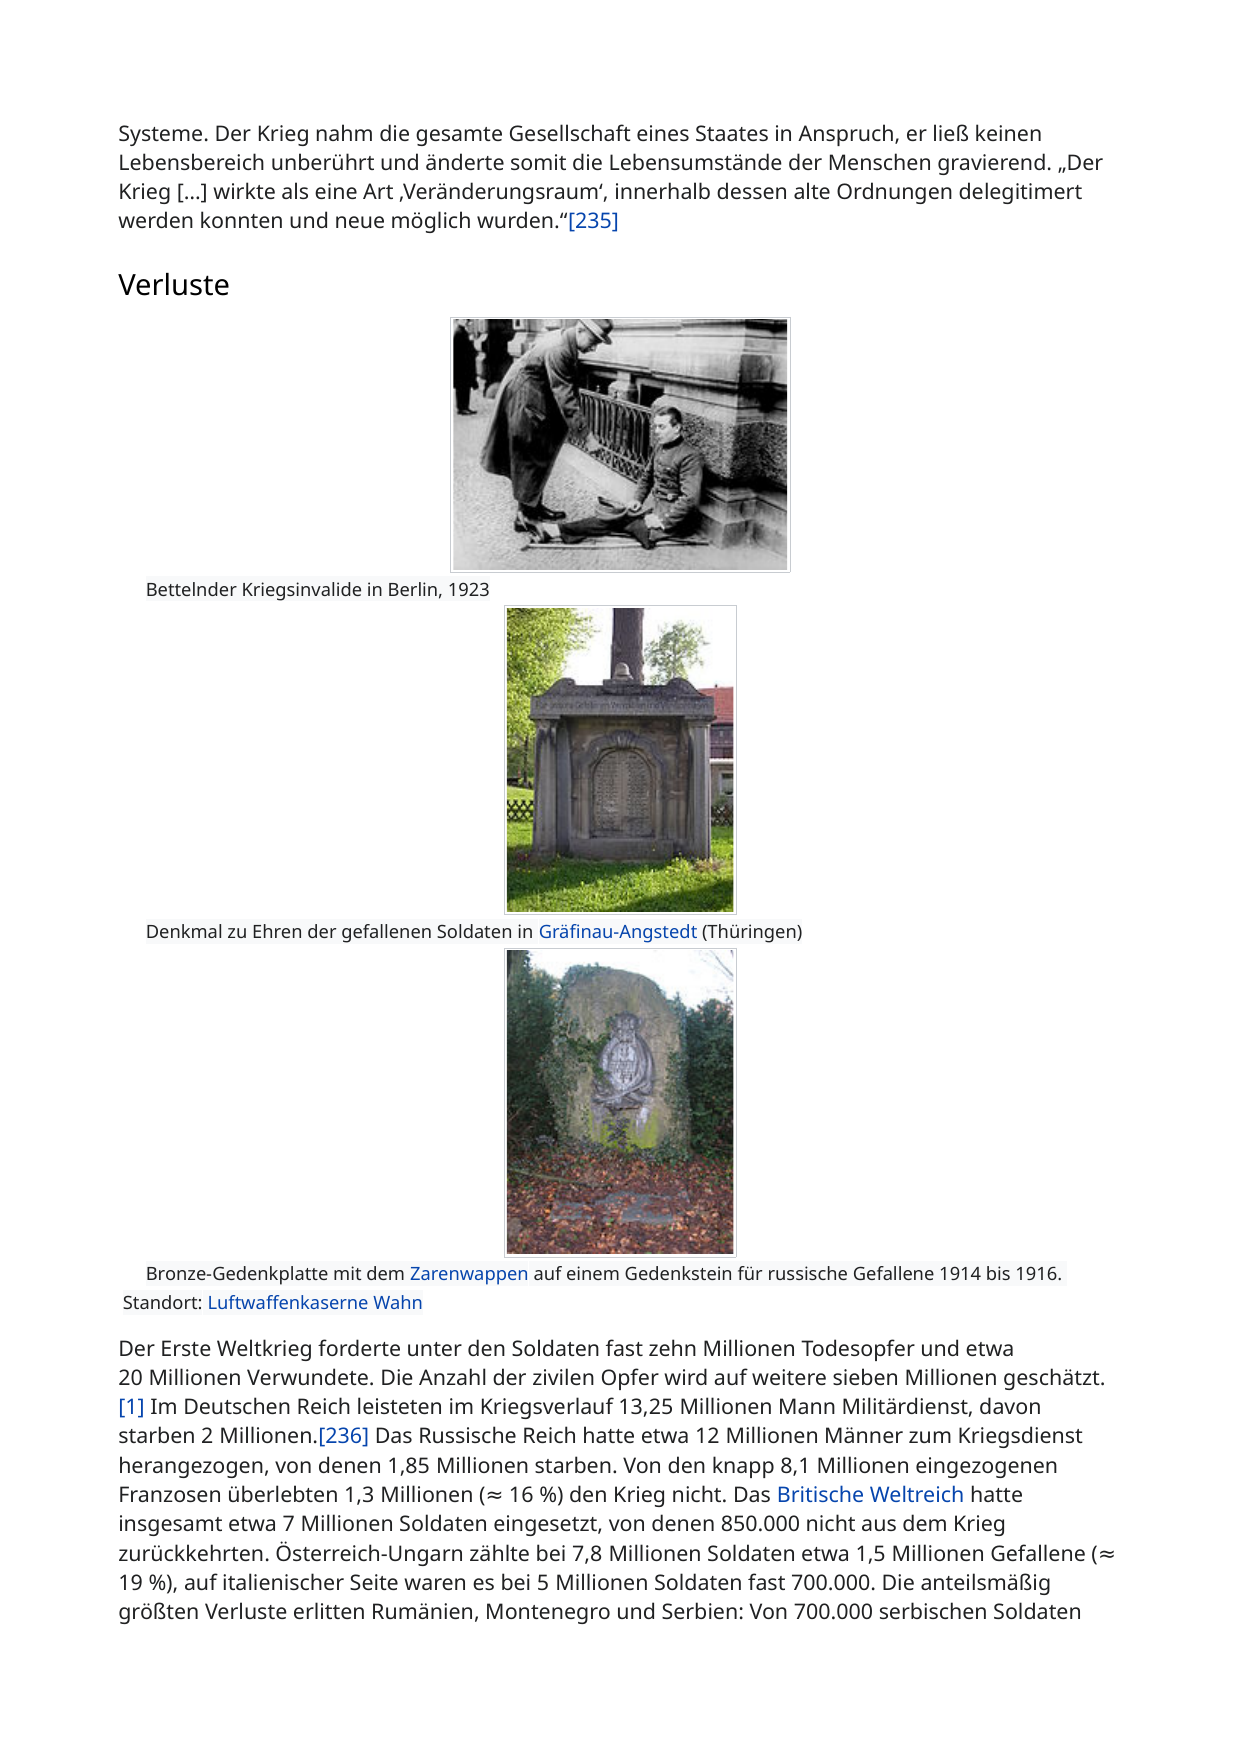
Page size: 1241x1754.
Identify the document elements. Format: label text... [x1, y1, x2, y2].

text Systeme. Der Krieg nahm die gesamte Gesellschaft eines Staates in Anspruch, er ließ keinen Lebensbereich unberührt und änderte somit die Lebensumstände der Menschen gravierend. „Der Krieg […] wirkte als eine Art ‚Veränderungsraum‘, innerhalb dessen alte Ordnungen delegitimert werden konnten und neue möglich wurden.“[235] [118, 118, 1122, 235]
subtitle Verluste [118, 264, 1122, 304]
text Bronze-Gedenkplatte mit dem Zarenwappen auf einem Gedenkstein für russische Gefallene 1914 bis 1916. Standort: Luftwaffenkaserne Wahn [123, 1261, 1122, 1315]
picture [453, 319, 788, 570]
text Der Erste Weltkrieg forderte unter den Soldaten fast zehn Millionen Todesopfer und etwa 20 Millionen Verwundete. Die Anzahl der zivilen Opfer wird auf weitere sieben Millionen geschätzt.[1] Im Deutschen Reich leisteten im Kriegsverlauf 13,25 Millionen Mann Militärdienst, davon starben 2 Millionen.[236] Das Russische Reich hatte etwa 12 Millionen Männer zum Kriegsdienst herangezogen, von denen 1,85 Millionen starben. Von den knapp 8,1 Millionen eingezogenen Franzosen überlebten 1,3 Millionen (≈ 16 %) den Krieg nicht. Das Britische Weltreich hatte insgesamt etwa 7 Millionen Soldaten eingesetzt, von denen 850.000 nicht aus dem Krieg zurückkehrten. Österreich-Ungarn zählte bei 7,8 Millionen Soldaten etwa 1,5 Millionen Gefallene (≈ 19 %), auf italienischer Seite waren es bei 5 Millionen Soldaten fast 700.000. Die anteilsmäßig größten Verluste erlitten Rumänien, Montenegro und Serbien: Von 700.000 serbischen Soldaten [118, 1333, 1122, 1626]
picture [506, 950, 734, 1254]
text Bettelnder Kriegsinvalide in Berlin, 1923 [123, 576, 1122, 601]
picture [506, 608, 734, 912]
text Denkmal zu Ehren der gefallenen Soldaten in Gräfinau-Angstedt (Thüringen) [123, 919, 1122, 944]
